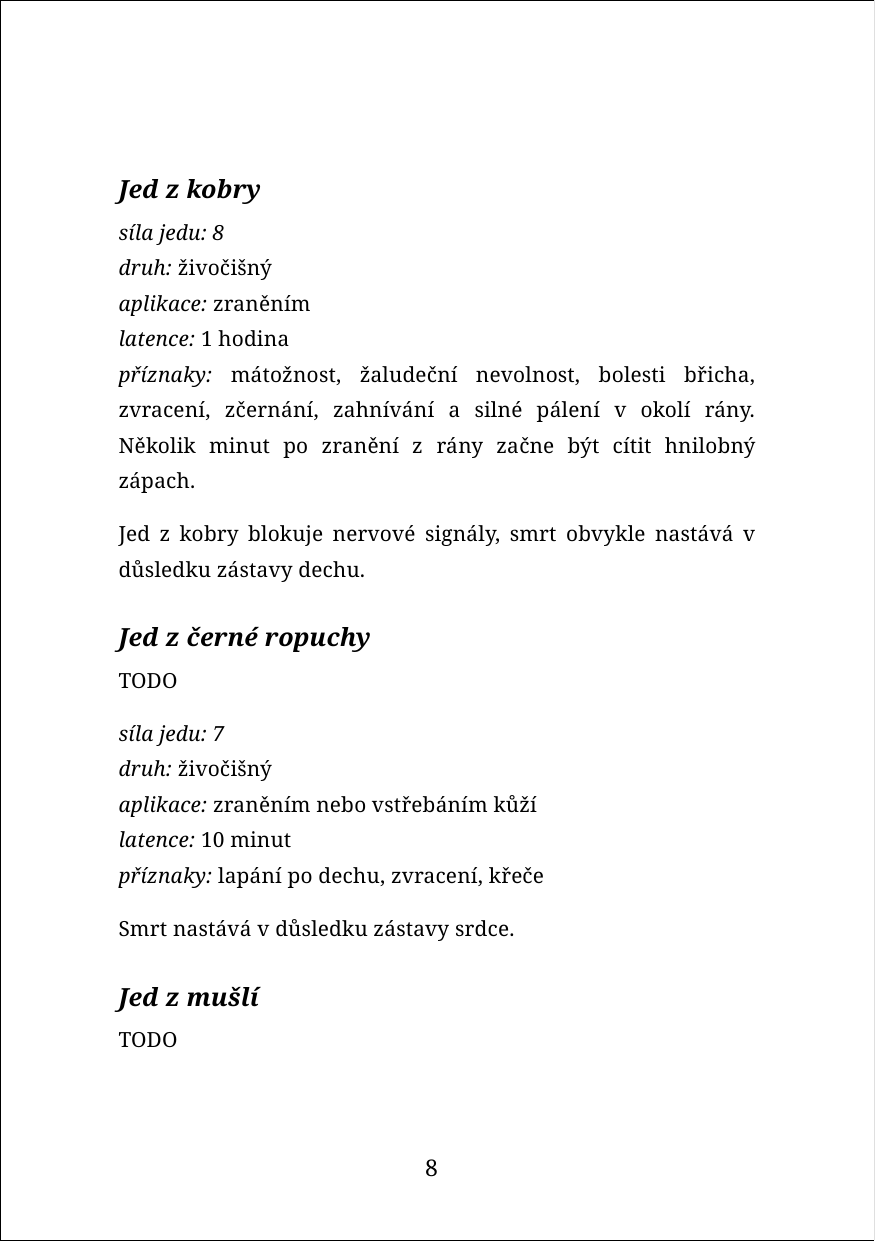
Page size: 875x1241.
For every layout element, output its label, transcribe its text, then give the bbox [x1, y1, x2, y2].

text síla jedu: 8 druh: živočišný aplikace: zraněním latence: 1 hodina příznaky: mátožnost, žaludeční nevolnost, bolesti břicha, zvracení, zčernání, zahnívání a silné pálení v okolí rány. Několik minut po zranění z rány začne být cítit hnilobný zápach. [118, 218, 756, 495]
text Jed z kobry blokuje nervové signály, smrt obvykle nastává v důsledku zástavy dechu. [118, 519, 756, 583]
text TODO [118, 666, 756, 694]
subtitle Jed z mušlí [118, 979, 756, 1013]
text Smrt nastává v důsledku zástavy srdce. [118, 914, 756, 943]
text síla jedu: 7 druh: živočišný aplikace: zraněním nebo vstřebáním kůží latence: 10 minut příznaky: lapání po dechu, zvracení, křeče [118, 719, 756, 889]
subtitle Jed z kobry [118, 172, 756, 206]
subtitle Jed z černé ropuchy [118, 620, 756, 654]
text TODO [118, 1025, 756, 1054]
